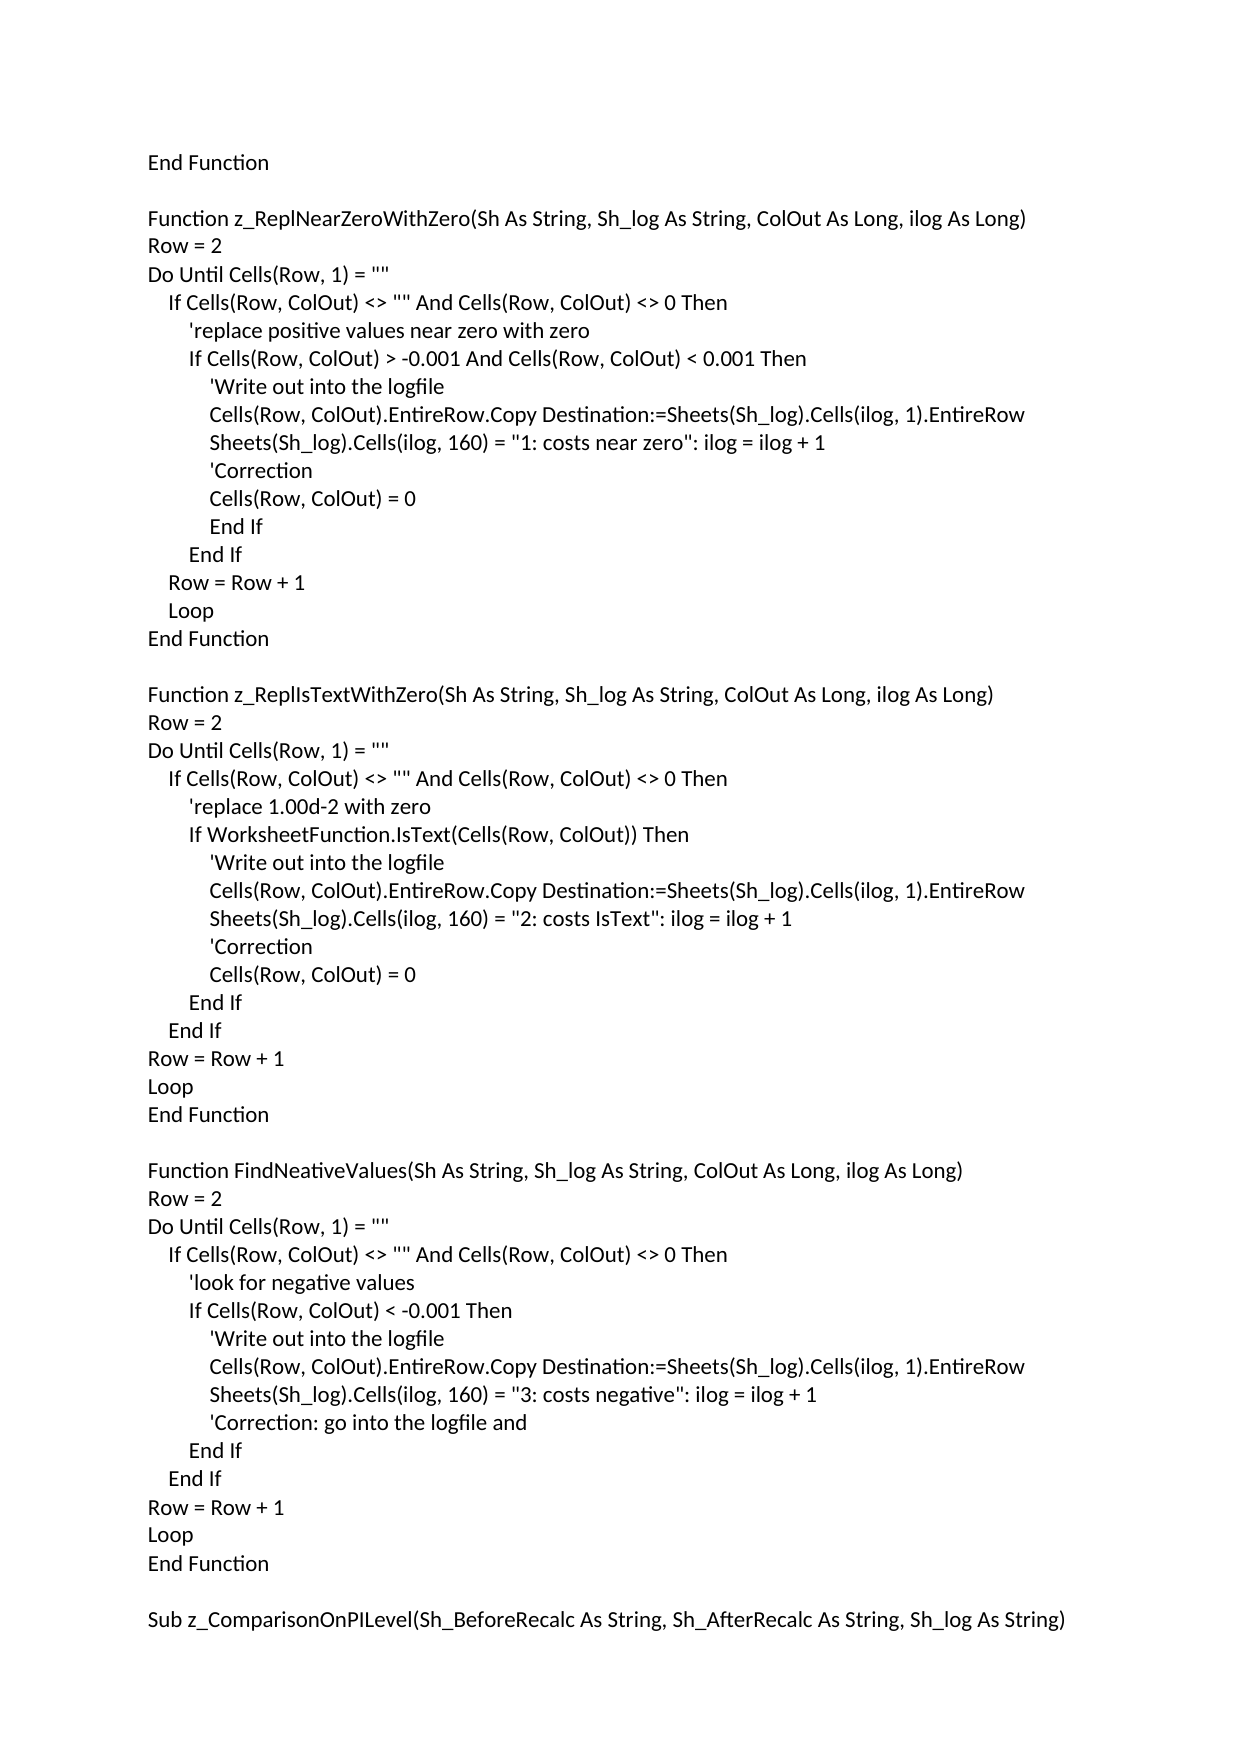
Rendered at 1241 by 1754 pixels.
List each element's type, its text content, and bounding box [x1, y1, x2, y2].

text End Function [148, 1549, 1093, 1577]
text Cells(Row, ColOut) = 0 [148, 960, 1093, 988]
text 'Write out into the logfile [148, 848, 1093, 876]
text Row = Row + 1 [148, 1493, 1093, 1521]
text End Function [148, 1100, 1093, 1128]
text End If [148, 988, 1093, 1016]
text Loop [148, 1521, 1093, 1549]
text Sheets(Sh_log).Cells(ilog, 160) = "1: costs near zero": ilog = ilog + 1 [148, 428, 1093, 456]
text Function z_ReplNearZeroWithZero(Sh As String, Sh_log As String, ColOut As Long, ilog As Long) [148, 204, 1093, 232]
text 'Write out into the logfile [148, 372, 1093, 400]
text End If [148, 540, 1093, 568]
text If Cells(Row, ColOut) <> "" And Cells(Row, ColOut) <> 0 Then [148, 288, 1093, 316]
text 'replace positive values near zero with zero [148, 316, 1093, 344]
text Sheets(Sh_log).Cells(ilog, 160) = "2: costs IsText": ilog = ilog + 1 [148, 904, 1093, 932]
text If Cells(Row, ColOut) < -0.001 Then [148, 1296, 1093, 1324]
text End Function [148, 148, 1093, 176]
text Do Until Cells(Row, 1) = "" [148, 260, 1093, 288]
text Row = Row + 1 [148, 568, 1093, 596]
text Function z_ReplIsTextWithZero(Sh As String, Sh_log As String, ColOut As Long, ilog As Long) [148, 680, 1093, 708]
text If WorksheetFunction.IsText(Cells(Row, ColOut)) Then [148, 820, 1093, 848]
text Row = 2 [148, 1184, 1093, 1212]
text Cells(Row, ColOut).EntireRow.Copy Destination:=Sheets(Sh_log).Cells(ilog, 1).EntireRow [148, 400, 1093, 428]
text Sheets(Sh_log).Cells(ilog, 160) = "3: costs negative": ilog = ilog + 1 [148, 1381, 1093, 1408]
text Do Until Cells(Row, 1) = "" [148, 1212, 1093, 1240]
text End If [148, 1464, 1093, 1493]
text If Cells(Row, ColOut) > -0.001 And Cells(Row, ColOut) < 0.001 Then [148, 344, 1093, 372]
text 'replace 1.00d-2 with zero [148, 792, 1093, 820]
text 'Correction [148, 932, 1093, 960]
text 'Write out into the logfile [148, 1324, 1093, 1352]
text If Cells(Row, ColOut) <> "" And Cells(Row, ColOut) <> 0 Then [148, 1240, 1093, 1268]
text Cells(Row, ColOut) = 0 [148, 484, 1093, 512]
text End Function [148, 624, 1093, 652]
text Loop [148, 596, 1093, 624]
text Row = 2 [148, 232, 1093, 260]
text 'Correction: go into the logfile and [148, 1408, 1093, 1437]
text Cells(Row, ColOut).EntireRow.Copy Destination:=Sheets(Sh_log).Cells(ilog, 1).EntireRow [148, 1352, 1093, 1381]
text Sub z_ComparisonOnPILevel(Sh_BeforeRecalc As String, Sh_AfterRecalc As String, Sh_log As String) [148, 1605, 1093, 1633]
text Function FindNeativeValues(Sh As String, Sh_log As String, ColOut As Long, ilog As Long) [148, 1156, 1093, 1184]
text If Cells(Row, ColOut) <> "" And Cells(Row, ColOut) <> 0 Then [148, 764, 1093, 792]
text End If [148, 1437, 1093, 1464]
text Row = 2 [148, 708, 1093, 736]
text Do Until Cells(Row, 1) = "" [148, 736, 1093, 764]
text End If [148, 512, 1093, 540]
text End If [148, 1016, 1093, 1044]
text Loop [148, 1072, 1093, 1100]
text 'look for negative values [148, 1268, 1093, 1296]
text Cells(Row, ColOut).EntireRow.Copy Destination:=Sheets(Sh_log).Cells(ilog, 1).EntireRow [148, 876, 1093, 904]
text 'Correction [148, 456, 1093, 484]
text Row = Row + 1 [148, 1044, 1093, 1072]
